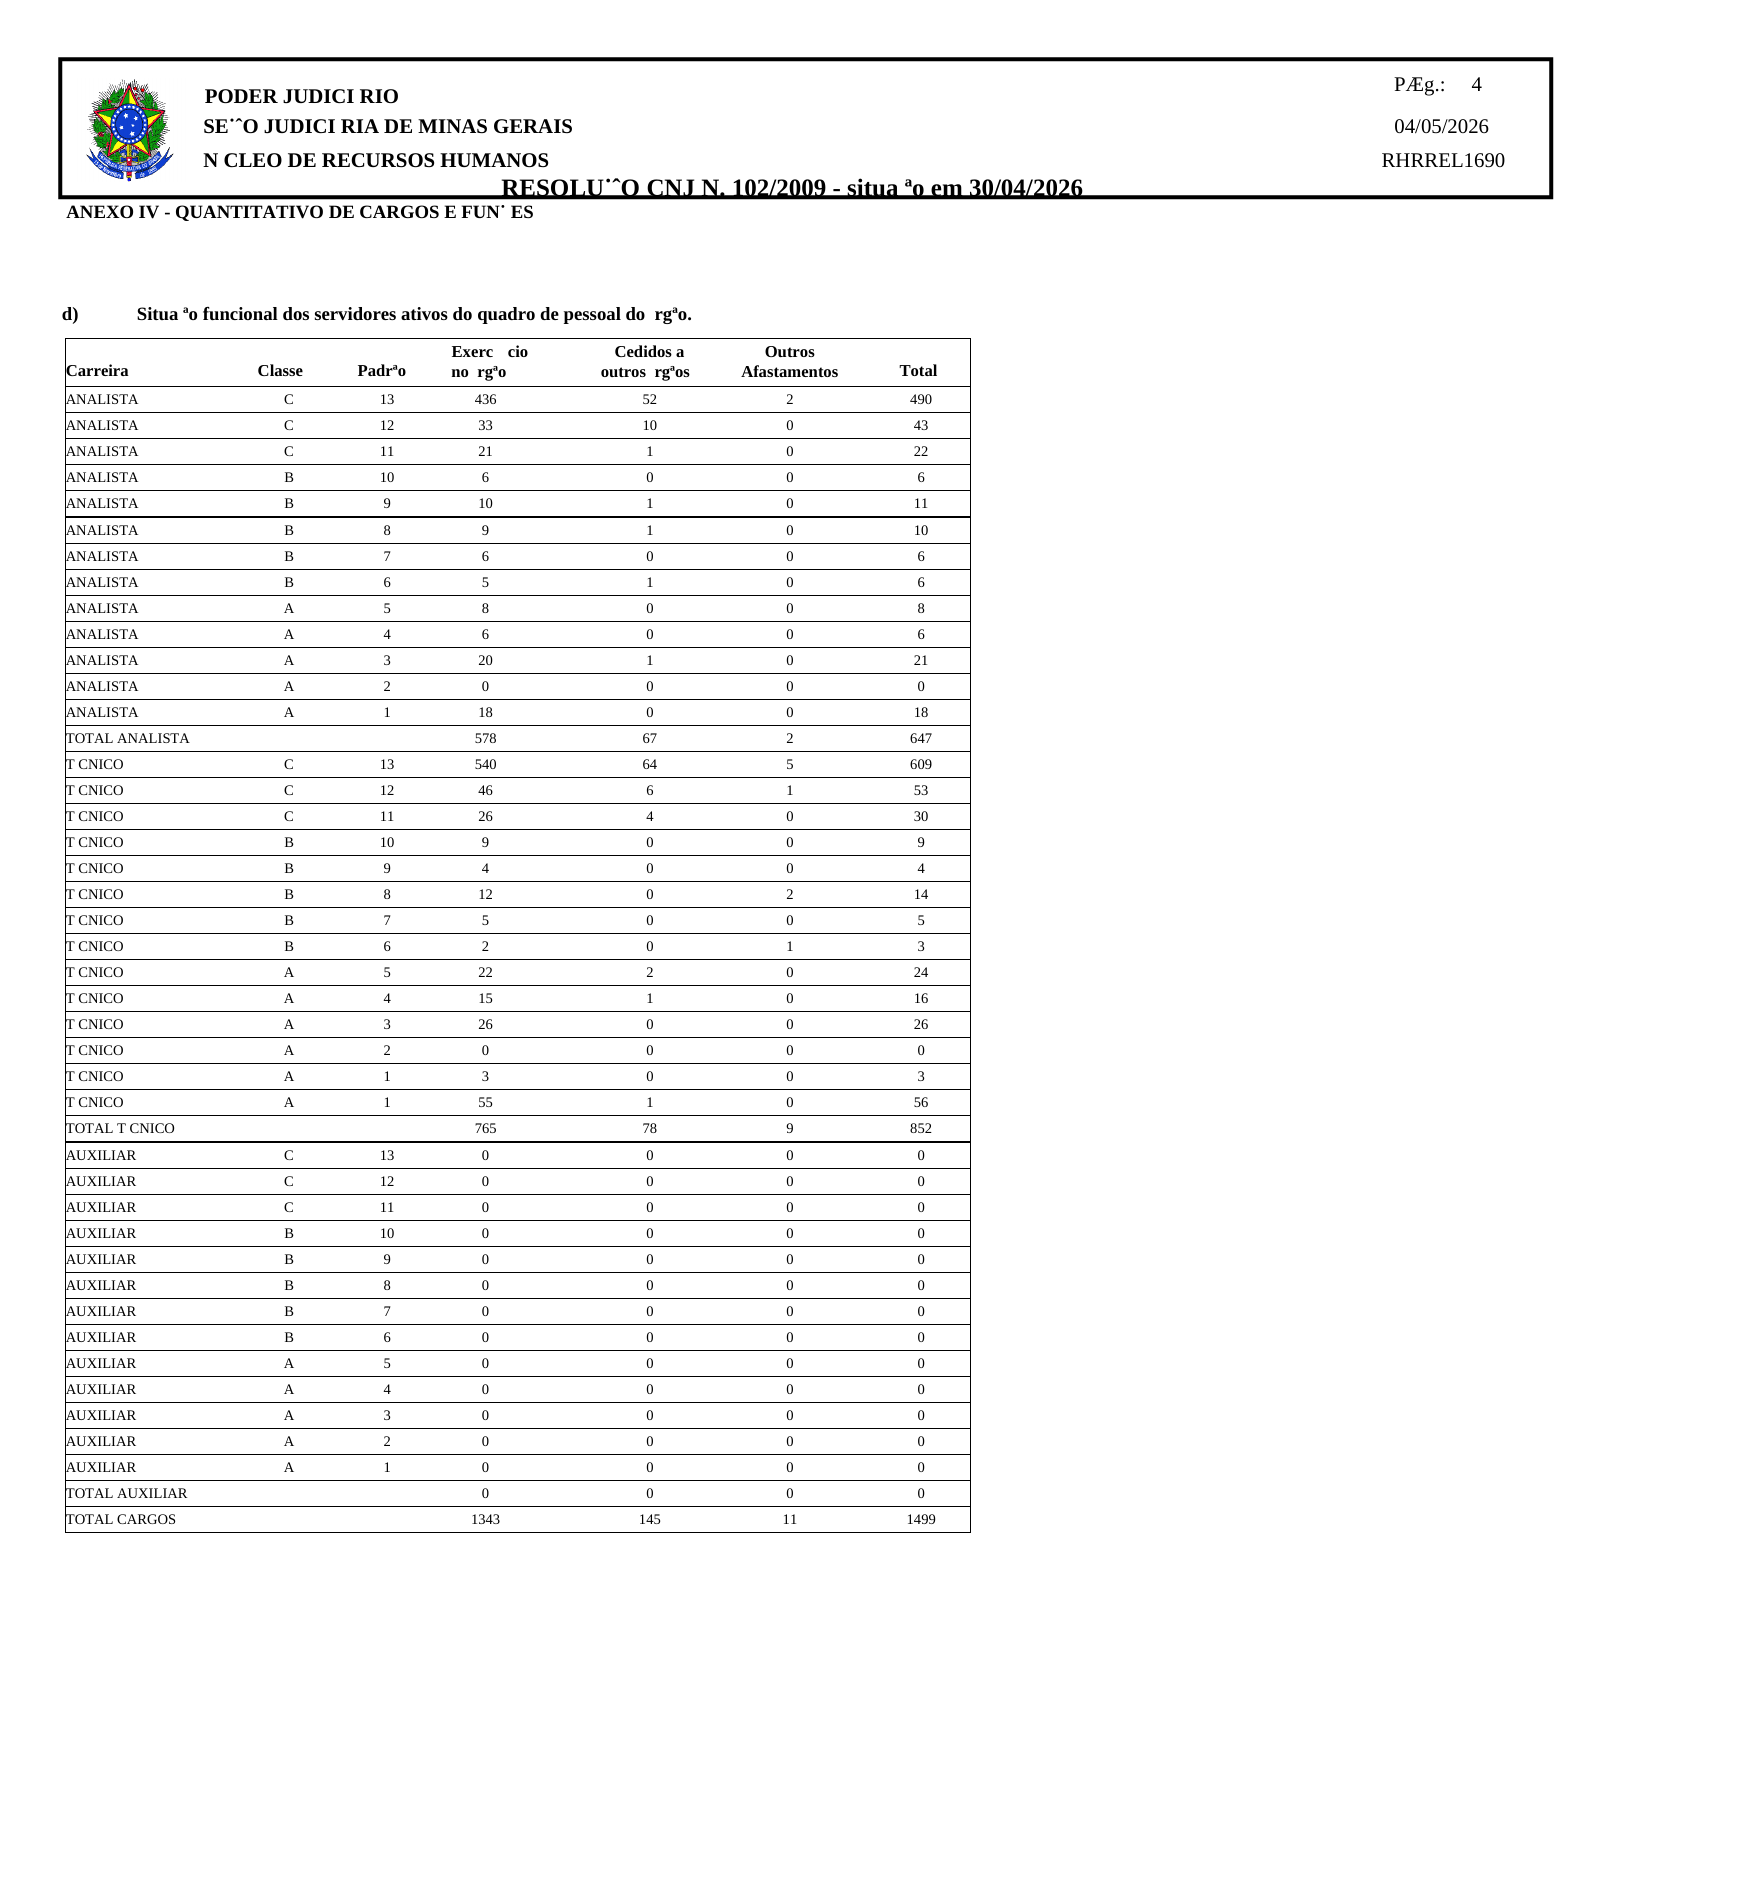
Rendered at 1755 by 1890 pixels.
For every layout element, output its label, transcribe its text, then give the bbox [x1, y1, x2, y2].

table_cell 3 [332, 648, 429, 673]
table_cell 0 [869, 1038, 970, 1063]
table_cell 0 [429, 1221, 559, 1246]
table_cell 1 [559, 491, 715, 516]
table_cell 10 [429, 491, 559, 516]
table_cell 0 [715, 908, 869, 933]
table_cell 0 [559, 1064, 715, 1089]
table_cell T CNICO A [66, 1090, 332, 1115]
table_cell 6 [332, 934, 429, 959]
table_cell 26 [429, 804, 559, 829]
table_cell 1 [332, 1090, 429, 1115]
table_cell 16 [869, 986, 970, 1011]
table_cell 0 [715, 439, 869, 464]
table_cell TOTAL CARGOS [66, 1507, 332, 1532]
table_cell [332, 1507, 429, 1532]
table_cell 0 [869, 1455, 970, 1480]
table_cell 0 [559, 1351, 715, 1376]
table_cell 0 [559, 1481, 715, 1506]
table_cell 9 [715, 1116, 869, 1141]
table_cell 9 [429, 830, 559, 855]
table_cell 0 [429, 1481, 559, 1506]
table_cell 0 [715, 856, 869, 881]
table_cell 6 [429, 465, 559, 490]
table_cell 1 [559, 570, 715, 594]
table_cell AUXILIAR B [66, 1221, 332, 1246]
table_cell TOTAL AUXILIAR [66, 1481, 332, 1506]
table_cell 0 [559, 1377, 715, 1402]
table_cell T CNICO C [66, 804, 332, 829]
table_cell AUXILIAR A [66, 1377, 332, 1402]
table_cell 7 [332, 544, 429, 568]
table_cell 145 [559, 1507, 715, 1532]
table_cell T CNICO C [66, 752, 332, 777]
table_cell 53 [869, 778, 970, 803]
table_cell AUXILIAR A [66, 1403, 332, 1428]
table_cell 7 [332, 908, 429, 933]
table_cell 2 [715, 726, 869, 751]
table_cell 26 [429, 1012, 559, 1037]
table_header Exerc cio no rgªo [429, 339, 559, 386]
table_cell 0 [559, 856, 715, 881]
table_cell T CNICO B [66, 830, 332, 855]
table_cell T CNICO A [66, 986, 332, 1011]
table_cell 0 [559, 1429, 715, 1454]
table_cell 4 [332, 986, 429, 1011]
table_cell 3 [869, 1064, 970, 1089]
table_cell ANALISTA A [66, 648, 332, 673]
table_cell T CNICO B [66, 856, 332, 881]
table_cell T CNICO A [66, 960, 332, 985]
table_cell 15 [429, 986, 559, 1011]
table_cell 0 [559, 674, 715, 699]
table_cell 0 [715, 1195, 869, 1219]
table_cell 26 [869, 1012, 970, 1037]
table_cell 0 [429, 1351, 559, 1376]
table_cell 12 [332, 413, 429, 438]
table_cell 0 [429, 1377, 559, 1402]
table_cell 22 [429, 960, 559, 985]
table_cell 5 [429, 908, 559, 933]
table_cell 2 [715, 387, 869, 412]
table_cell 13 [332, 752, 429, 777]
table_cell 0 [559, 934, 715, 959]
table_cell 3 [429, 1064, 559, 1089]
table_cell 0 [559, 1221, 715, 1246]
table_cell 0 [429, 1325, 559, 1350]
table_cell 0 [559, 544, 715, 568]
table_header Cedidos a outros rgªos [559, 339, 715, 386]
table_cell AUXILIAR B [66, 1273, 332, 1298]
picture [54, 53, 1557, 202]
table_header Padrªo [332, 339, 429, 386]
table_cell AUXILIAR A [66, 1351, 332, 1376]
table_cell 2 [332, 1038, 429, 1063]
table_cell 24 [869, 960, 970, 985]
table_cell ANALISTA B [66, 544, 332, 568]
table_cell 9 [332, 491, 429, 516]
table_cell 1 [715, 934, 869, 959]
table_cell 20 [429, 648, 559, 673]
table_cell 7 [332, 1299, 429, 1324]
table_cell 0 [715, 1273, 869, 1298]
table_cell 0 [559, 596, 715, 621]
table_cell 0 [429, 1038, 559, 1063]
table_cell 3 [869, 934, 970, 959]
table_cell 0 [429, 674, 559, 699]
table_cell 0 [715, 1403, 869, 1428]
table_cell 0 [559, 700, 715, 725]
table_cell 6 [869, 465, 970, 490]
list Situa ªo funcional dos servidores ativos do quadro de pessoal do rgªo. [62, 304, 1526, 325]
table_cell 0 [869, 1247, 970, 1272]
table_cell 4 [869, 856, 970, 881]
table_cell 436 [429, 387, 559, 412]
table_cell 1 [559, 648, 715, 673]
table_cell 0 [715, 1351, 869, 1376]
table_cell 10 [869, 518, 970, 542]
table_cell 21 [429, 439, 559, 464]
table_cell 0 [715, 1064, 869, 1089]
table_cell 6 [332, 1325, 429, 1350]
table_cell 0 [869, 1351, 970, 1376]
table_cell 852 [869, 1116, 970, 1141]
table_cell 0 [715, 674, 869, 699]
table_cell 0 [715, 648, 869, 673]
table_cell 0 [559, 882, 715, 907]
table_cell 0 [429, 1247, 559, 1272]
table_cell 765 [429, 1116, 559, 1141]
table_cell 8 [869, 596, 970, 621]
table_cell 0 [869, 1299, 970, 1324]
table_cell ANALISTA B [66, 465, 332, 490]
table_cell 1 [715, 778, 869, 803]
table_cell 3 [332, 1012, 429, 1037]
table_cell 8 [332, 1273, 429, 1298]
table_cell 5 [332, 1351, 429, 1376]
table_cell 3 [332, 1403, 429, 1428]
table_cell 0 [715, 1038, 869, 1063]
table_cell ANALISTA B [66, 570, 332, 594]
table_cell 1 [332, 700, 429, 725]
table_cell 4 [429, 856, 559, 881]
table_cell 0 [715, 700, 869, 725]
table_cell 0 [715, 622, 869, 647]
table_cell TOTAL T CNICO [66, 1116, 332, 1141]
table_cell 0 [715, 1247, 869, 1272]
table_cell 0 [559, 1455, 715, 1480]
table_cell 9 [869, 830, 970, 855]
table_cell 10 [559, 413, 715, 438]
table_cell ANALISTA A [66, 674, 332, 699]
table_cell 2 [559, 960, 715, 985]
table_cell 11 [332, 804, 429, 829]
table_cell 13 [332, 387, 429, 412]
table_cell ANALISTA A [66, 622, 332, 647]
table_cell 0 [715, 960, 869, 985]
table_cell 22 [869, 439, 970, 464]
table_cell 0 [869, 1169, 970, 1193]
table_cell 0 [869, 1143, 970, 1167]
table_cell 4 [332, 1377, 429, 1402]
table_cell 0 [715, 1429, 869, 1454]
table_cell 0 [559, 1247, 715, 1272]
table_cell ANALISTA A [66, 700, 332, 725]
table_cell 0 [715, 830, 869, 855]
table_cell 4 [559, 804, 715, 829]
table_cell 0 [559, 465, 715, 490]
table_cell T CNICO A [66, 1038, 332, 1063]
table_cell 4 [332, 622, 429, 647]
table_cell AUXILIAR C [66, 1143, 332, 1167]
table_cell 0 [869, 1377, 970, 1402]
table_cell 30 [869, 804, 970, 829]
table_cell AUXILIAR C [66, 1195, 332, 1219]
table_cell 0 [715, 1143, 869, 1167]
table_cell 0 [869, 1481, 970, 1506]
table_cell 10 [332, 830, 429, 855]
table_cell AUXILIAR B [66, 1247, 332, 1272]
table_cell 0 [869, 1195, 970, 1219]
table_cell 64 [559, 752, 715, 777]
table_cell 0 [715, 1325, 869, 1350]
table_cell 540 [429, 752, 559, 777]
table_cell 0 [715, 1221, 869, 1246]
table_cell 11 [332, 439, 429, 464]
table_cell 0 [429, 1299, 559, 1324]
table_cell AUXILIAR B [66, 1325, 332, 1350]
table_cell 10 [332, 465, 429, 490]
table_cell AUXILIAR A [66, 1429, 332, 1454]
table_cell 21 [869, 648, 970, 673]
table_cell 0 [559, 1143, 715, 1167]
table_cell 0 [715, 1299, 869, 1324]
table_cell ANALISTA B [66, 518, 332, 542]
table_cell 0 [429, 1143, 559, 1167]
table_cell 2 [715, 882, 869, 907]
table_cell 0 [559, 1273, 715, 1298]
table_cell 0 [715, 804, 869, 829]
table_cell 0 [715, 1455, 869, 1480]
table_cell 0 [715, 1169, 869, 1193]
table_cell 33 [429, 413, 559, 438]
table_cell ANALISTA B [66, 491, 332, 516]
table_cell 2 [429, 934, 559, 959]
table_cell 0 [429, 1169, 559, 1193]
table_cell TOTAL ANALISTA [66, 726, 332, 751]
table_cell 0 [429, 1403, 559, 1428]
table_cell 9 [332, 856, 429, 881]
table_cell ANALISTA C [66, 387, 332, 412]
table_cell 1 [332, 1455, 429, 1480]
table_cell 0 [869, 1403, 970, 1428]
table_cell 5 [429, 570, 559, 594]
table_cell 0 [559, 622, 715, 647]
table_cell 6 [429, 544, 559, 568]
table_cell 1 [559, 518, 715, 542]
table_cell AUXILIAR B [66, 1299, 332, 1324]
table_cell 1343 [429, 1507, 559, 1532]
table_cell 6 [869, 570, 970, 594]
table_cell 12 [332, 778, 429, 803]
table_cell 0 [715, 413, 869, 438]
table_cell 0 [429, 1429, 559, 1454]
table_cell 52 [559, 387, 715, 412]
table_cell 0 [715, 465, 869, 490]
table_cell 0 [715, 1090, 869, 1115]
table_cell 13 [332, 1143, 429, 1167]
table_cell 11 [715, 1507, 869, 1532]
table_cell 0 [715, 491, 869, 516]
table_cell 1 [559, 439, 715, 464]
table_cell 2 [332, 674, 429, 699]
table_cell 490 [869, 387, 970, 412]
table_cell 0 [869, 1221, 970, 1246]
table_cell 0 [715, 518, 869, 542]
table_cell 8 [332, 882, 429, 907]
table_cell 67 [559, 726, 715, 751]
table_cell [332, 1481, 429, 1506]
table_cell [332, 726, 429, 751]
table_cell 0 [715, 596, 869, 621]
table_cell 1499 [869, 1507, 970, 1532]
table_cell T CNICO B [66, 934, 332, 959]
table_cell ANALISTA C [66, 413, 332, 438]
table_cell 0 [715, 1012, 869, 1037]
table_cell 0 [715, 1377, 869, 1402]
table_cell 0 [429, 1273, 559, 1298]
table_cell 0 [429, 1195, 559, 1219]
table_cell 1 [559, 986, 715, 1011]
table_cell 6 [869, 544, 970, 568]
table_cell 8 [429, 596, 559, 621]
table_cell 609 [869, 752, 970, 777]
table_cell 0 [715, 570, 869, 594]
table_cell 12 [429, 882, 559, 907]
table_cell 0 [559, 1403, 715, 1428]
table_cell 18 [429, 700, 559, 725]
table_cell 0 [869, 1429, 970, 1454]
table_cell AUXILIAR C [66, 1169, 332, 1193]
table_cell T CNICO A [66, 1064, 332, 1089]
table_cell 11 [869, 491, 970, 516]
table_cell 9 [429, 518, 559, 542]
table_cell 5 [332, 960, 429, 985]
table_cell ANALISTA C [66, 439, 332, 464]
table_cell 0 [559, 1195, 715, 1219]
table_cell [332, 1116, 429, 1141]
table_cell 10 [332, 1221, 429, 1246]
table_cell 0 [869, 1273, 970, 1298]
table_cell 9 [332, 1247, 429, 1272]
table_cell 6 [559, 778, 715, 803]
table_cell 8 [332, 518, 429, 542]
table_cell 5 [715, 752, 869, 777]
table_cell 56 [869, 1090, 970, 1115]
table_cell 2 [332, 1429, 429, 1454]
table_cell 0 [559, 1169, 715, 1193]
table_cell 0 [429, 1455, 559, 1480]
table_cell T CNICO A [66, 1012, 332, 1037]
table_cell 5 [332, 596, 429, 621]
table_cell 43 [869, 413, 970, 438]
table_cell 18 [869, 700, 970, 725]
table_cell 5 [869, 908, 970, 933]
table_cell 0 [715, 986, 869, 1011]
table_cell T CNICO B [66, 882, 332, 907]
table_cell 0 [559, 1012, 715, 1037]
table_cell 78 [559, 1116, 715, 1141]
table_cell 6 [429, 622, 559, 647]
table_cell 6 [869, 622, 970, 647]
table_cell 12 [332, 1169, 429, 1193]
table_cell 647 [869, 726, 970, 751]
table_cell T CNICO C [66, 778, 332, 803]
table_cell 0 [869, 674, 970, 699]
table_cell 55 [429, 1090, 559, 1115]
table_cell AUXILIAR A [66, 1455, 332, 1480]
table_cell 0 [869, 1325, 970, 1350]
table_cell 0 [715, 1481, 869, 1506]
table_cell 0 [559, 1299, 715, 1324]
table_header Outros Afastamentos [715, 339, 869, 386]
table_header Total [869, 339, 970, 386]
table_cell 6 [332, 570, 429, 594]
table_cell 578 [429, 726, 559, 751]
table_header Carreira Classe [66, 339, 332, 386]
table_cell 0 [559, 908, 715, 933]
table_cell 0 [559, 1038, 715, 1063]
table_cell 0 [715, 544, 869, 568]
table_cell 0 [559, 1325, 715, 1350]
table_cell 0 [559, 830, 715, 855]
table_cell 1 [559, 1090, 715, 1115]
table_cell 11 [332, 1195, 429, 1219]
table_cell 14 [869, 882, 970, 907]
table_cell 1 [332, 1064, 429, 1089]
table_cell 46 [429, 778, 559, 803]
table_cell T CNICO B [66, 908, 332, 933]
table_cell ANALISTA A [66, 596, 332, 621]
